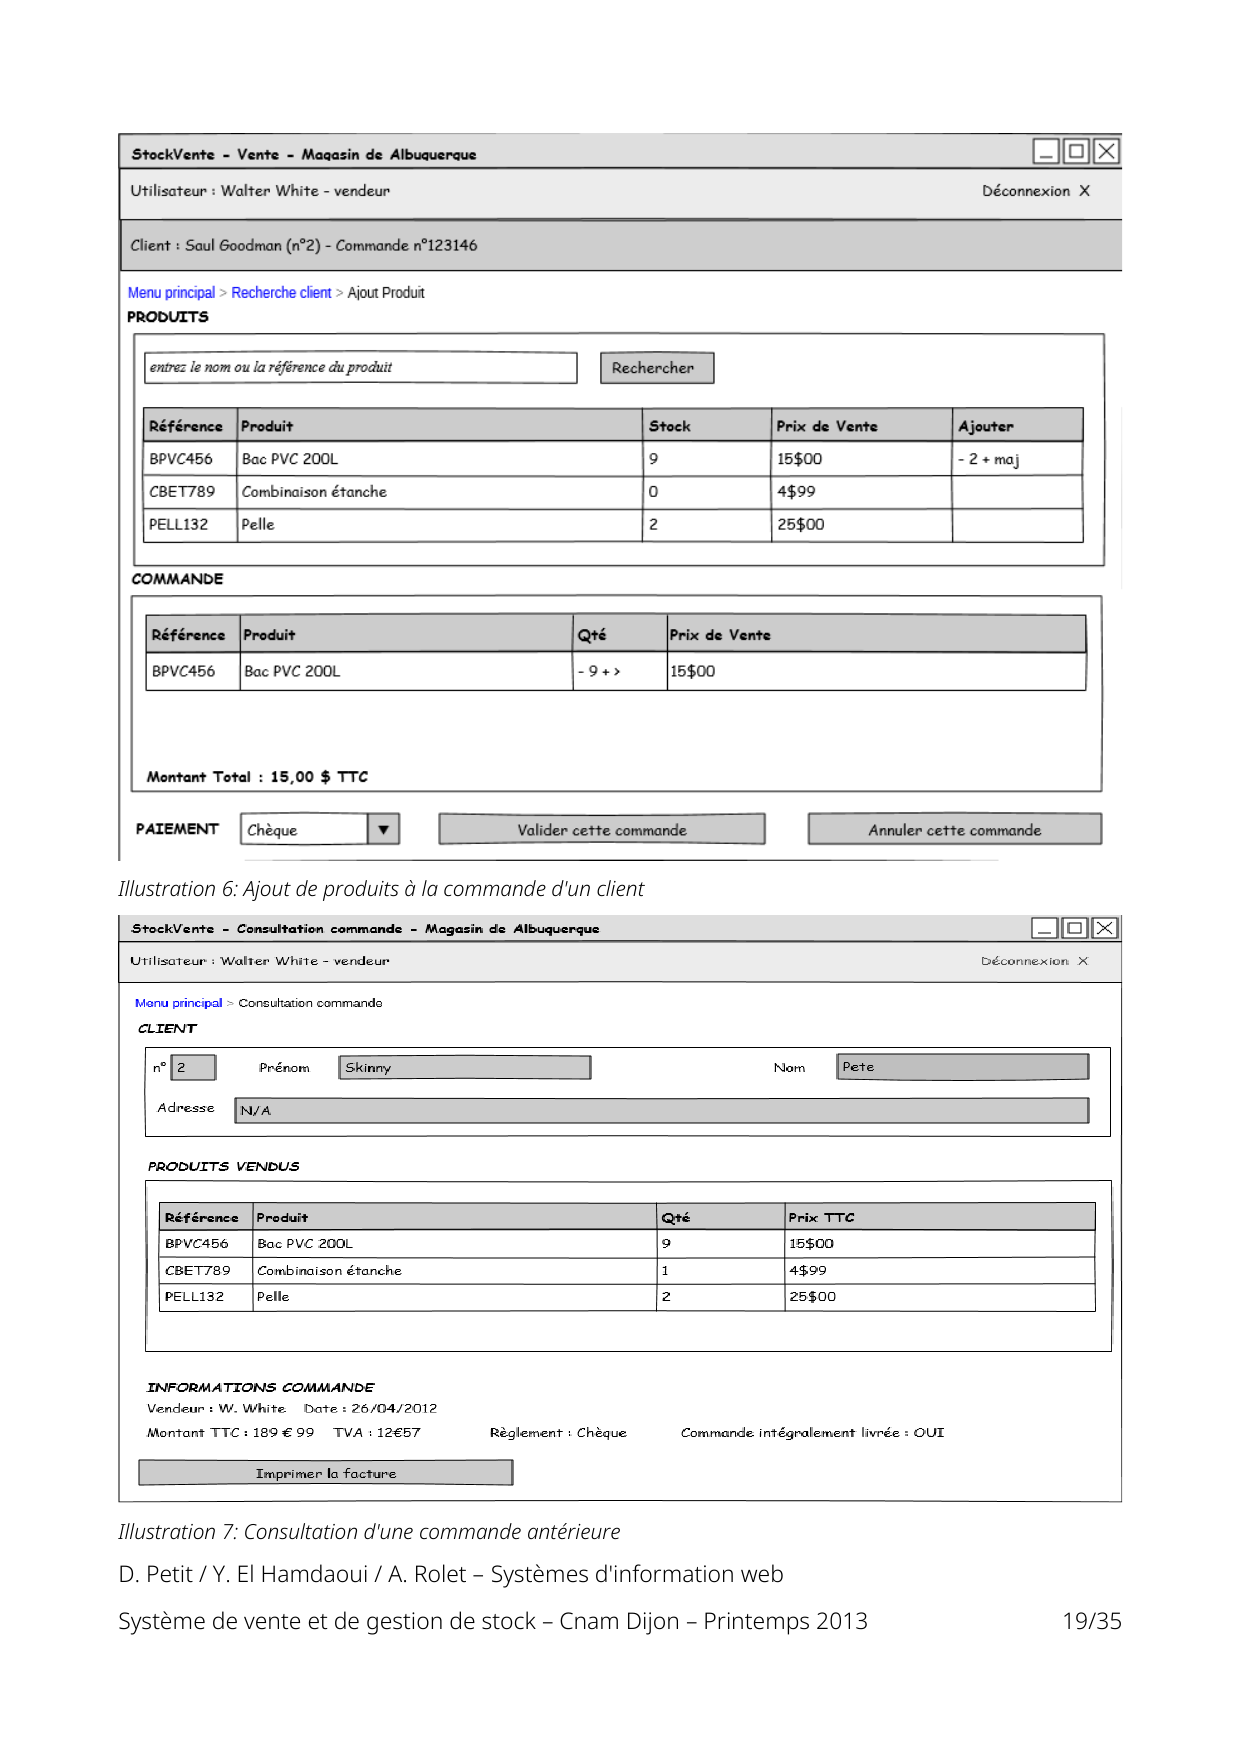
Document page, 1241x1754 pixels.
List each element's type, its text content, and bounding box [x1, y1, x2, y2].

picture [118, 133, 1123, 861]
text Illustration 8: Consultation d'une commande antérieure [118, 1503, 1122, 1546]
picture [118, 915, 1123, 1503]
text Illustration 7: Ajout de produits à la commande d'un client [118, 861, 1122, 903]
